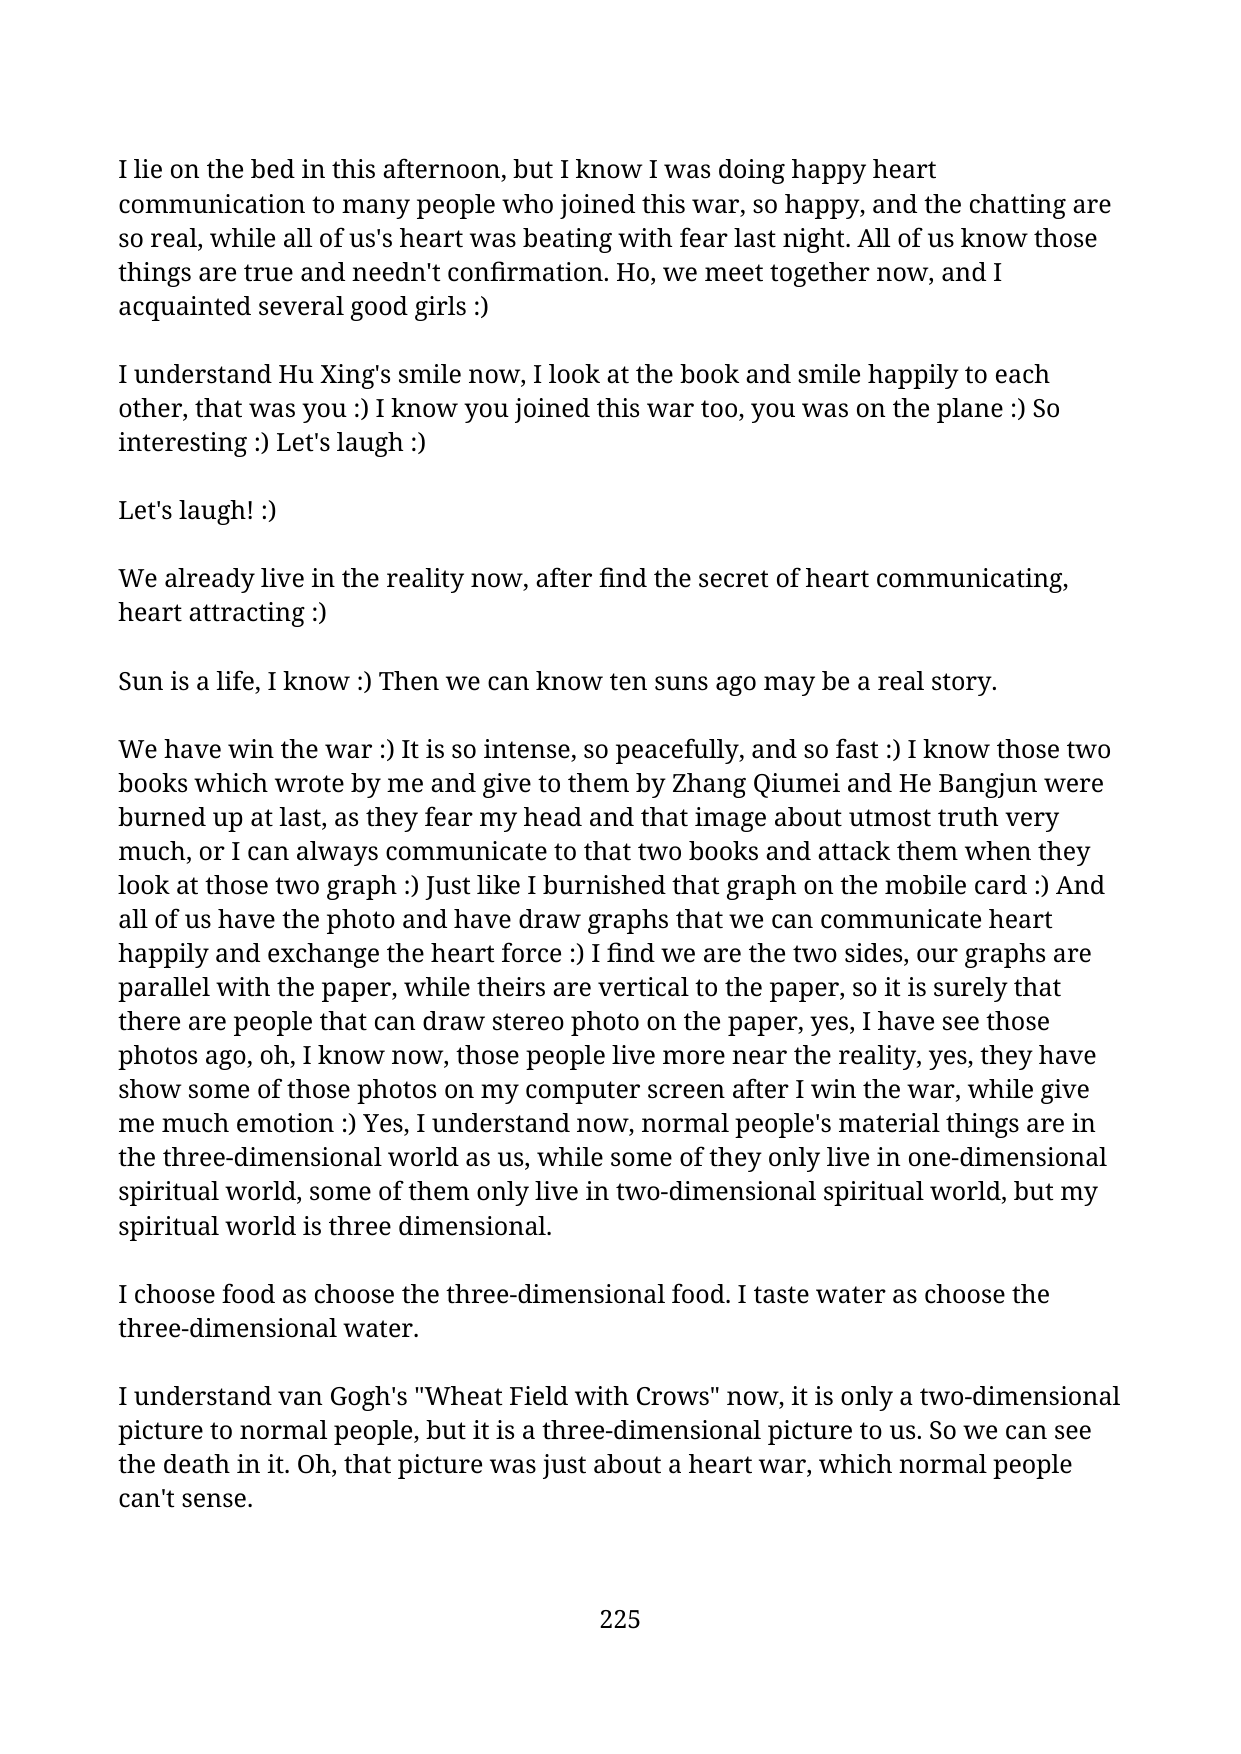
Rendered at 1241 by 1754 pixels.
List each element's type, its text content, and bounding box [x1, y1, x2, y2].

text I lie on the bed in this afternoon, but I know I was doing happy heart communication to many people who joined this war, so happy, and the chatting are so real, while all of us's heart was beating with fear last night. All of us know those things are true and needn't confirmation. Ho, we meet together now, and I acquainted several good girls :) [118, 152, 1122, 322]
text We have win the war :) It is so intense, so peacefully, and so fast :) I know those two books which wrote by me and give to them by Zhang Qiumei and He Bangjun were burned up at last, as they fear my head and that image about utmost truth very much, or I can always communicate to that two books and attack them when they look at those two graph :) Just like I burnished that graph on the mobile card :) And all of us have the photo and have draw graphs that we can communicate heart happily and exchange the heart force :) I find we are the two sides, our graphs are parallel with the paper, while theirs are vertical to the paper, so it is surely that there are people that can draw stereo photo on the paper, yes, I have see those photos ago, oh, I know now, those people live more near the reality, yes, they have show some of those photos on my computer screen after I win the war, while give me much emotion :) Yes, I understand now, normal people's material things are in the three-dimensional world as us, while some of they only live in one-dimensional spiritual world, some of them only live in two-dimensional spiritual world, but my spiritual world is three dimensional. [118, 731, 1122, 1242]
text Let's laugh! :) [118, 493, 1122, 527]
text I choose food as choose the three-dimensional food. I taste water as choose the three-dimensional water. [118, 1276, 1122, 1344]
text I understand van Gogh's "Wheat Field with Crows" now, it is only a two-dimensional picture to normal people, but it is a three-dimensional picture to us. So we can see the death in it. Oh, that picture was just about a heart war, which normal people can't sense. [118, 1378, 1122, 1515]
text We already live in the reality now, after find the secret of heart communicating, heart attracting :) [118, 561, 1122, 629]
text I understand Hu Xing's smile now, I look at the book and smile happily to each other, that was you :) I know you joined this war too, you was on the plane :) So interesting :) Let's laugh :) [118, 357, 1122, 459]
text Sun is a life, I know :) Then we can know ten suns ago may be a real story. [118, 663, 1122, 697]
